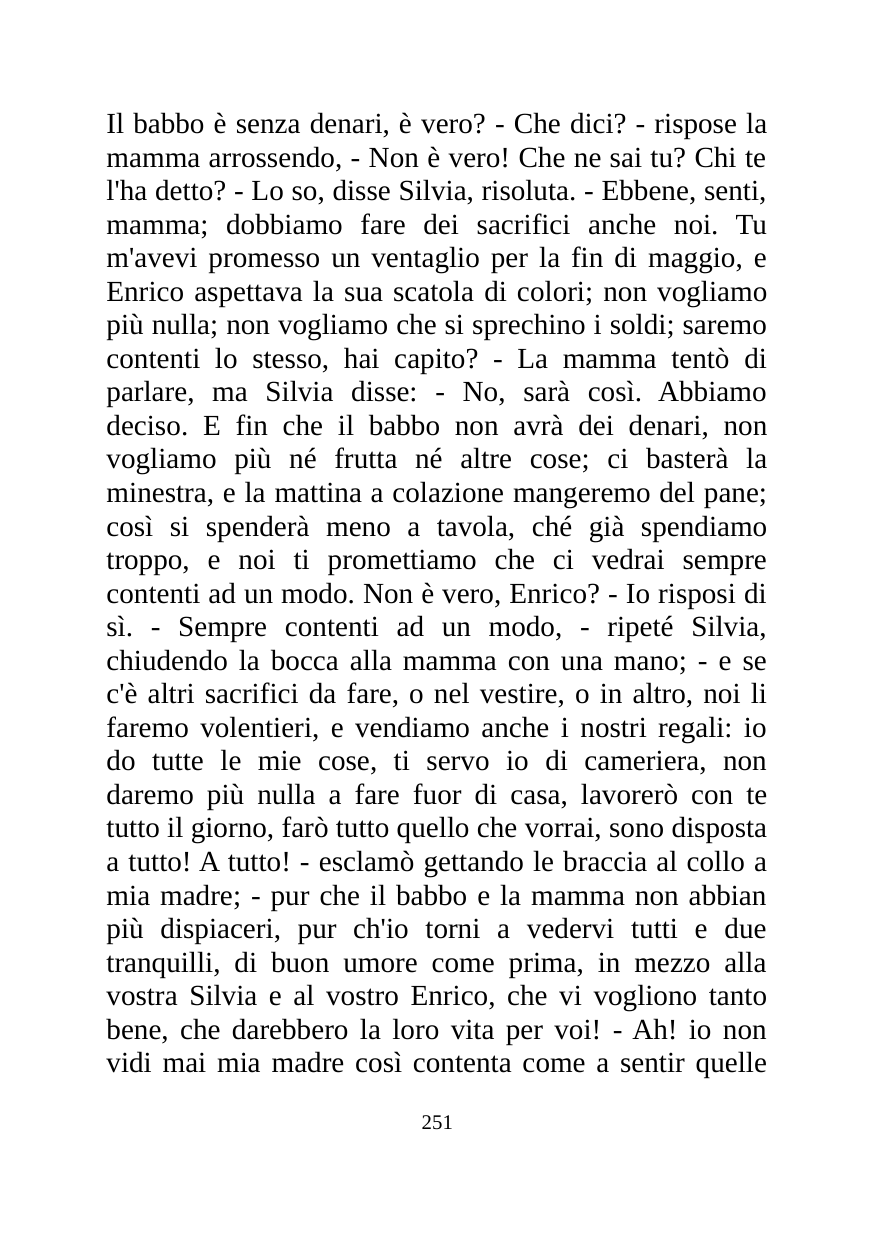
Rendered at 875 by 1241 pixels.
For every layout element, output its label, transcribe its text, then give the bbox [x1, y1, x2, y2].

text - Il babbo è senza denari, è vero? - Che dici? - rispose la mamma arrossendo, - Non è vero! Che ne sai tu? Chi te l'ha detto? - Lo so, disse Silvia, risoluta. - Ebbene, senti, mamma; dobbiamo fare dei sacrifici anche noi. Tu m'avevi promesso un ventaglio per la fin di maggio, e Enrico aspettava la sua scatola di colori; non vogliamo più nulla; non vogliamo che si sprechino i soldi; saremo contenti lo stesso, hai capito? - La mamma tentò di parlare, ma Silvia disse: - No, sarà così. Abbiamo deciso. E fin che il babbo non avrà dei denari, non vogliamo più né frutta né altre cose; ci basterà la minestra, e la mattina a colazione mangeremo del pane; così si spenderà meno a tavola, ché già spendiamo troppo, e noi ti promettiamo che ci vedrai sempre contenti ad un modo. Non è vero, Enrico? - Io risposi di sì. - Sempre contenti ad un modo, - ripeté Silvia, chiudendo la bocca alla mamma con una mano; - e se c'è altri sacrifici da fare, o nel vestire, o in altro, noi li faremo volentieri, e vendiamo anche i nostri regali: io do tutte le mie cose, ti servo io di cameriera, non daremo più nulla a fare fuor di casa, lavorerò con te tutto il giorno, farò tutto quello che vorrai, sono disposta a tutto! A tutto! - esclamò gettando le braccia al collo a mia madre; - pur che il babbo e la mamma non abbian più dispiaceri, pur ch'io torni a vedervi tutti e due tranquilli, di buon umore come prima, in mezzo alla vostra Silvia e al vostro Enrico, che vi vogliono tanto bene, che darebbero la loro vita per voi! - Ah! io non vidi mai mia madre così contenta come a sentir quelle [106, 106, 768, 1079]
